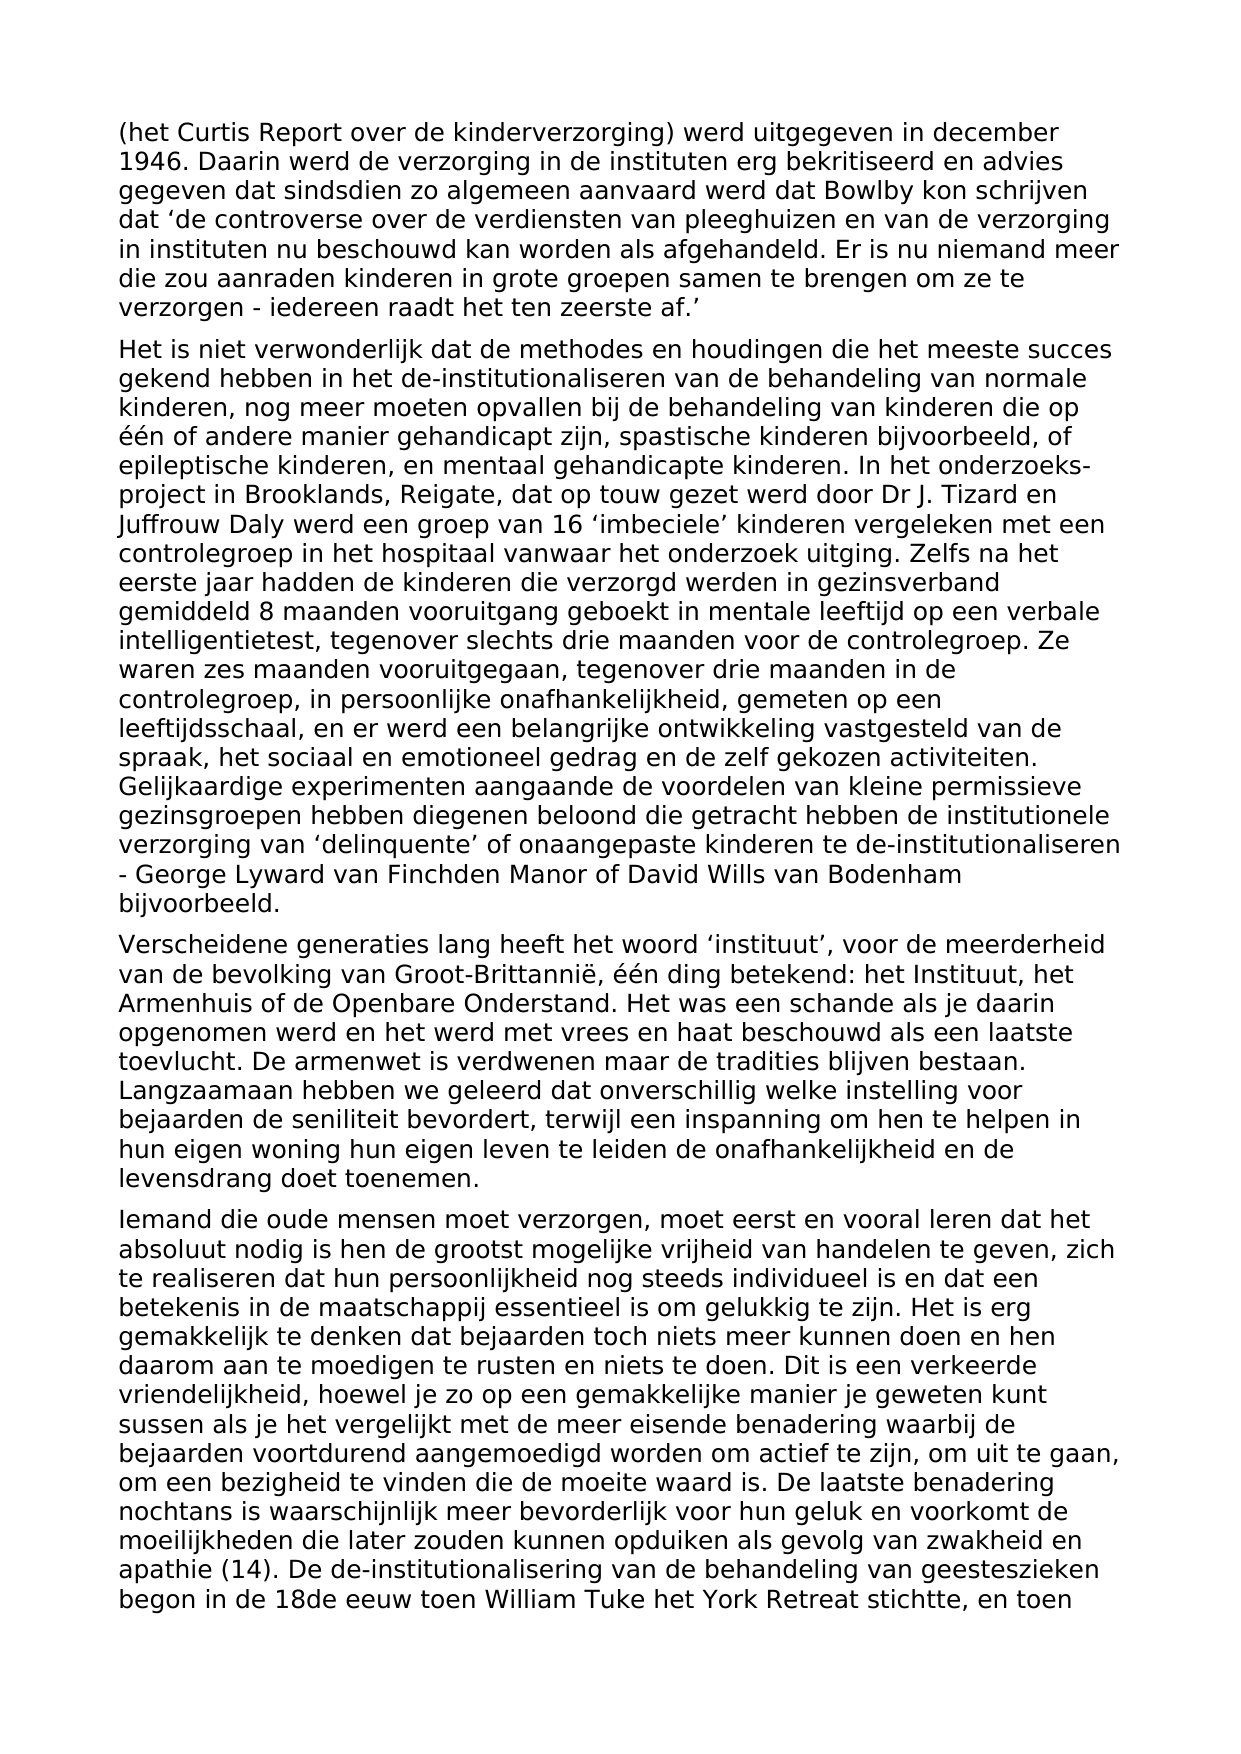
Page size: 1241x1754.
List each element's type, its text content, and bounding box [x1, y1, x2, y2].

text Het is niet verwonderlijk dat de methodes en houdingen die het meeste succes gekend hebben in het de-institutionaliseren van de behandeling van normale kinderen, nog meer moeten opvallen bij de behandeling van kinderen die op één of andere manier gehandicapt zijn, spastische kinderen bijvoorbeeld, of epileptische kinderen, en mentaal gehandicapte kinderen. In het onderzoeks-project in Brooklands, Reigate, dat op touw gezet werd door Dr J. Tizard en Juffrouw Daly werd een groep van 16 ‘imbeciele’ kinderen vergeleken met een controlegroep in het hospitaal vanwaar het onderzoek uitging. Zelfs na het eerste jaar hadden de kinderen die verzorgd werden in gezinsverband gemiddeld 8 maanden vooruitgang geboekt in mentale leeftijd op een verbale intelligentietest, tegenover slechts drie maanden voor de controlegroep. Ze waren zes maanden vooruitgegaan, tegenover drie maanden in de controlegroep, in persoonlijke onafhankelijkheid, gemeten op een leeftijdsschaal, en er werd een belangrijke ontwikkeling vastgesteld van de spraak, het sociaal en emotioneel gedrag en de zelf gekozen activiteiten. Gelijkaardige experimenten aangaande de voordelen van kleine permissieve gezinsgroepen hebben diegenen beloond die getracht hebben de institutionele verzorging van ‘delinquente’ of onaangepaste kinderen te de-institutionaliseren - George Lyward van Finchden Manor of David Wills van Bodenham bijvoorbeeld. [118, 335, 1122, 918]
text Verscheidene generaties lang heeft het woord ‘instituut’, voor de meerderheid van de bevolking van Groot-Brittannië, één ding betekend: het Instituut, het Armenhuis of de Openbare Onderstand. Het was een schande als je daarin opgenomen werd en het werd met vrees en haat beschouwd als een laatste toevlucht. De armenwet is verdwenen maar de tradities blijven bestaan. Langzaamaan hebben we geleerd dat onverschillig welke instelling voor bejaarden de seniliteit bevordert, terwijl een inspanning om hen te helpen in hun eigen woning hun eigen leven te leiden de onafhankelijkheid en de levensdrang doet toenemen. [118, 931, 1122, 1193]
text (het Curtis Report over de kinderverzorging) werd uitgegeven in december 1946. Daarin werd de verzorging in de instituten erg bekritiseerd en advies gegeven dat sindsdien zo algemeen aanvaard werd dat Bowlby kon schrijven dat ‘de controverse over de verdiensten van pleeghuizen en van de verzorging in instituten nu beschouwd kan worden als afgehandeld. Er is nu niemand meer die zou aanraden kinderen in grote groepen samen te brengen om ze te verzorgen - iedereen raadt het ten zeerste af.’ [118, 118, 1122, 322]
text Iemand die oude mensen moet verzorgen, moet eerst en vooral leren dat het absoluut nodig is hen de grootst mogelijke vrijheid van handelen te geven, zich te realiseren dat hun persoonlijkheid nog steeds individueel is en dat een betekenis in de maatschappij essentieel is om gelukkig te zijn. Het is erg gemakkelijk te denken dat bejaarden toch niets meer kunnen doen en hen daarom aan te moedigen te rusten en niets te doen. Dit is een verkeerde vriendelijkheid, hoewel je zo op een gemakkelijke manier je geweten kunt sussen als je het vergelijkt met de meer eisende benadering waarbij de bejaarden voortdurend aangemoedigd worden om actief te zijn, om uit te gaan, om een bezigheid te vinden die de moeite waard is. De laatste benadering nochtans is waarschijnlijk meer bevorderlijk voor hun geluk en voorkomt de moeilijkheden die later zouden kunnen opduiken als gevolg van zwakheid en apathie (14). De de-institutionalisering van de behandeling van geesteszieken begon in de 18de eeuw toen William Tuke het York Retreat stichtte, en toen [118, 1206, 1122, 1614]
